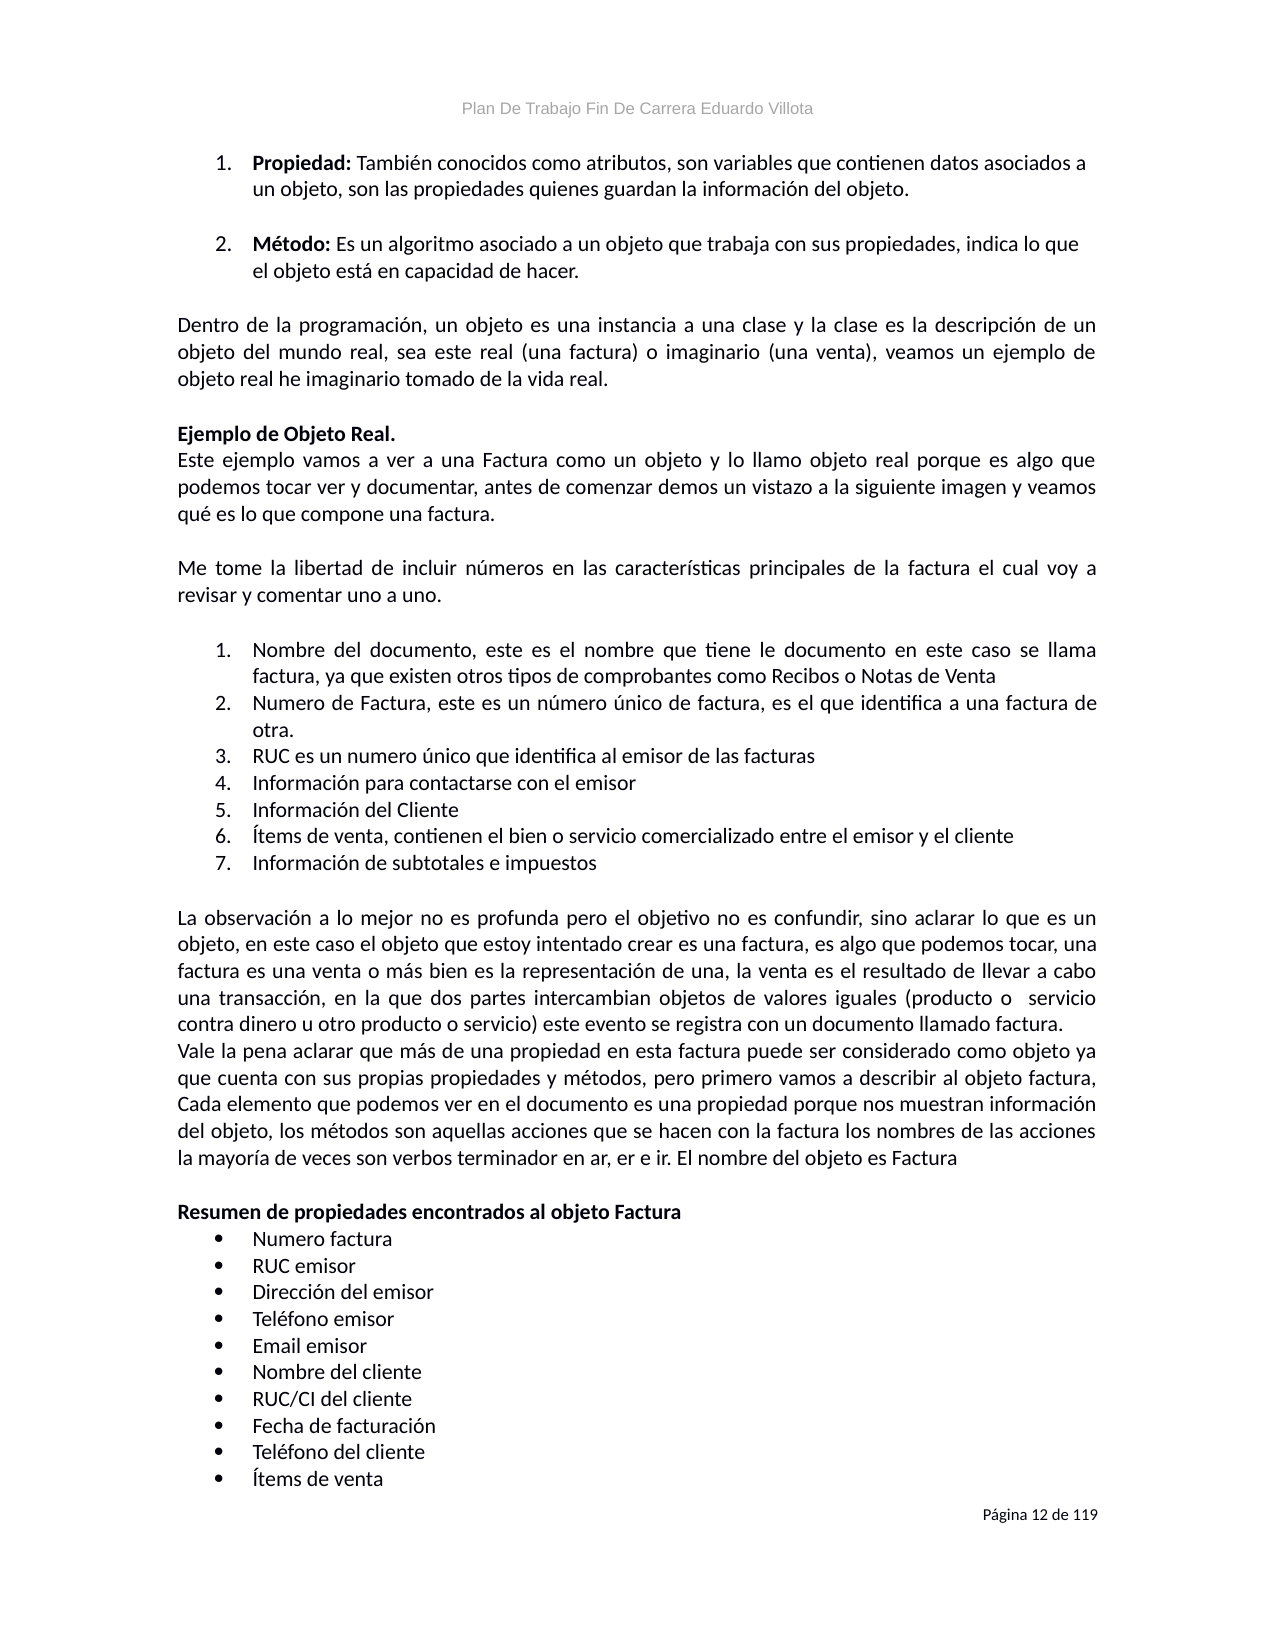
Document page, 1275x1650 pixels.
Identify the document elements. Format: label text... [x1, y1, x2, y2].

text La observación a lo mejor no es profunda pero el objetivo no es confundir, sino aclarar lo que es un objeto, en este caso el objeto que estoy intentado crear es una factura, es algo que podemos tocar, una factura es una venta o más bien es la representación de una, la venta es el resultado de llevar a cabo una transacción, en la que dos partes intercambian objetos de valores iguales (producto o servicio contra dinero u otro producto o servicio) este evento se registra con un documento llamado factura. [177, 904, 1098, 1037]
text Este ejemplo vamos a ver a una Factura como un objeto y lo llamo objeto real porque es algo que podemos tocar ver y documentar, antes de comenzar demos un vistazo a la siguiente imagen y veamos qué es lo que compone una factura. [177, 446, 1098, 526]
text Resumen de propiedades encontrados al objeto Factura [177, 1198, 1098, 1225]
list Información para contactarse con el emisor [215, 769, 1098, 796]
list Dirección del emisor [215, 1278, 1098, 1305]
list Información de subtotales e impuestos [215, 849, 1098, 876]
list Propiedad: También conocidos como atributos, son variables que contienen datos asociados a un objeto, son las propiedades quienes guardan la información del objeto. [215, 148, 1098, 202]
text Ejemplo de Objeto Real. [177, 420, 1098, 446]
text Dentro de la programación, un objeto es una instancia a una clase y la clase es la descripción de un objeto del mundo real, sea este real (una factura) o imaginario (una venta), veamos un ejemplo de objeto real he imaginario tomado de la vida real. [177, 312, 1098, 392]
list Nombre del cliente [215, 1358, 1098, 1385]
text Vale la pena aclarar que más de una propiedad en esta factura puede ser considerado como objeto ya que cuenta con sus propias propiedades y métodos, pero primero vamos a describir al objeto factura, Cada elemento que podemos ver en el documento es una propiedad porque nos muestran información del objeto, los métodos son aquellas acciones que se hacen con la factura los nombres de las acciones la mayoría de veces son verbos terminador en ar, er e ir. El nombre del objeto es Factura [177, 1037, 1098, 1170]
list Fecha de facturación [215, 1412, 1098, 1438]
list Numero de Factura, este es un número único de factura, es el que identifica a una factura de otra. [215, 689, 1098, 742]
list Email emisor [215, 1332, 1098, 1358]
list Ítems de venta, contienen el bien o servicio comercializado entre el emisor y el cliente [215, 822, 1098, 849]
list Teléfono del cliente [215, 1438, 1098, 1465]
list Ítems de venta [215, 1465, 1098, 1492]
list RUC/CI del cliente [215, 1385, 1098, 1412]
list Método: Es un algoritmo asociado a un objeto que trabaja con sus propiedades, indica lo que el objeto está en capacidad de hacer. [215, 229, 1098, 284]
list RUC emisor [215, 1252, 1098, 1278]
list Numero factura [215, 1225, 1098, 1252]
list Información del Cliente [215, 796, 1098, 822]
list Teléfono emisor [215, 1305, 1098, 1332]
list Nombre del documento, este es el nombre que tiene le documento en este caso se llama factura, ya que existen otros tipos de comprobantes como Recibos o Notas de Venta [215, 636, 1098, 689]
list RUC es un numero único que identifica al emisor de las facturas [215, 742, 1098, 769]
text Me tome la libertad de incluir números en las características principales de la factura el cual voy a revisar y comentar uno a uno. [177, 554, 1098, 608]
